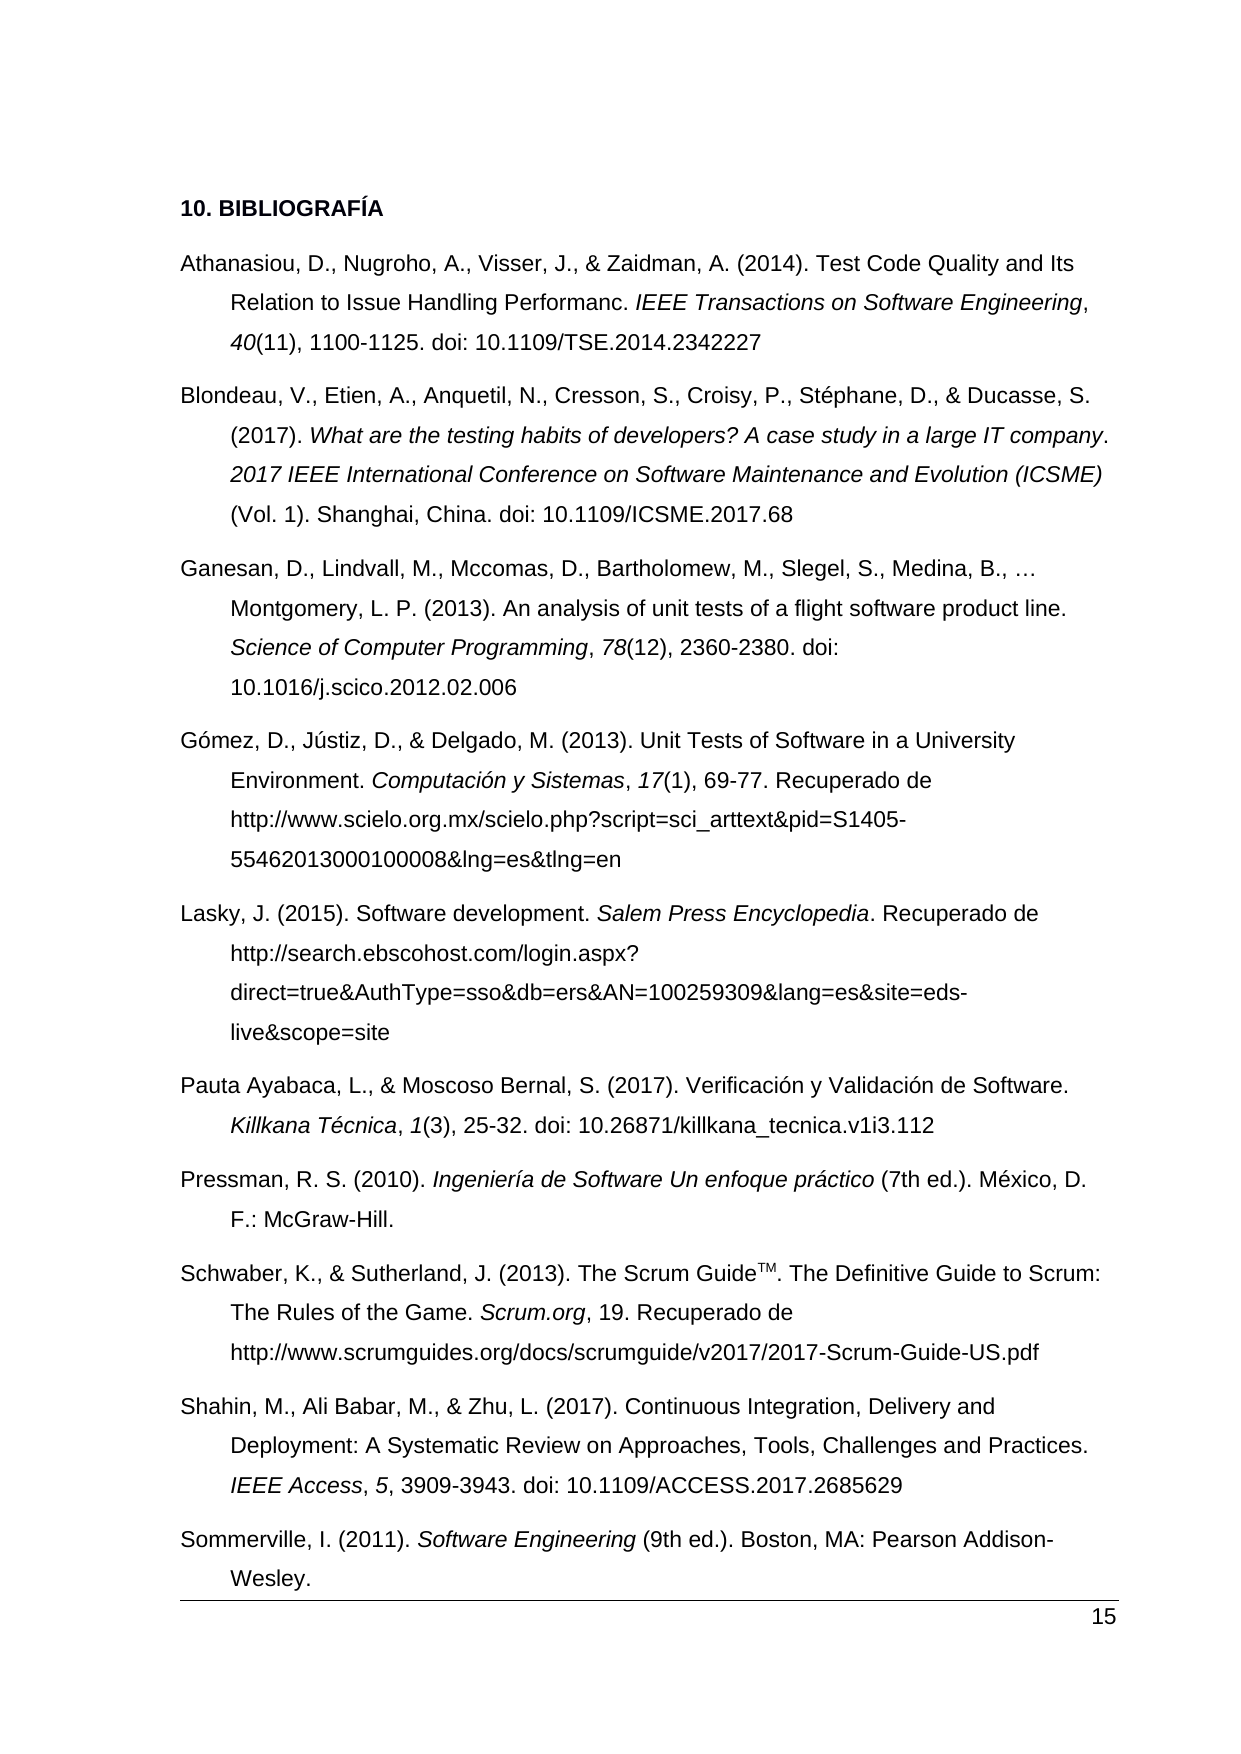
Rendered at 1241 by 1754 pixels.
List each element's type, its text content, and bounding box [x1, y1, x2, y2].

text Sommerville, I. (2011). Software Engineering (9th ed.). Boston, MA: Pearson Addison-Wesley. [180, 1526, 1119, 1591]
text Lasky, J. (2015). Software development. Salem Press Encyclopedia. Recuperado de http://search.ebscohost.com/login.aspx?direct=true&AuthType=sso&db=ers&AN=100259309&lang=es&site=eds-live&scope=site [180, 900, 1119, 1045]
text Blondeau, V., Etien, A., Anquetil, N., Cresson, S., Croisy, P., Stéphane, D., & Ducasse, S. (2017). What are the testing habits of developers? A case study in a large IT company. 2017 IEEE International Conference on Software Maintenance and Evolution (ICSME) (Vol. 1). Shanghai, China. doi: 10.1109/ICSME.2017.68 [180, 382, 1119, 527]
text Athanasiou, D., Nugroho, A., Visser, J., & Zaidman, A. (2014). Test Code Quality and Its Relation to Issue Handling Performanc. IEEE Transactions on Software Engineering, 40(11), 1100-1125. doi: 10.1109/TSE.2014.2342227 [180, 249, 1119, 355]
text Ganesan, D., Lindvall, M., Mccomas, D., Bartholomew, M., Slegel, S., Medina, B., … Montgomery, L. P. (2013). An analysis of unit tests of a flight software product line. Science of Computer Programming, 78(12), 2360-2380. doi: 10.1016/j.scico.2012.02.006 [180, 555, 1119, 700]
text Gómez, D., Jústiz, D., & Delgado, M. (2013). Unit Tests of Software in a University Environment. Computación y Sistemas, 17(1), 69-77. Recuperado de http://www.scielo.org.mx/scielo.php?script=sci_arttext&pid=S1405-55462013000100008&lng=es&tlng=en [180, 727, 1119, 872]
text 10. BIBLIOGRAFÍA [180, 195, 1119, 221]
text Shahin, M., Ali Babar, M., & Zhu, L. (2017). Continuous Integration, Delivery and Deployment: A Systematic Review on Approaches, Tools, Challenges and Practices. IEEE Access, 5, 3909-3943. doi: 10.1109/ACCESS.2017.2685629 [180, 1393, 1119, 1498]
text Pauta Ayabaca, L., & Moscoso Bernal, S. (2017). Verificación y Validación de Software. Killkana Técnica, 1(3), 25-32. doi: 10.26871/killkana_tecnica.v1i3.112 [180, 1072, 1119, 1138]
text Pressman, R. S. (2010). Ingeniería de Software Un enfoque práctico (7th ed.). México, D. F.: McGraw-Hill. [180, 1166, 1119, 1232]
text Schwaber, K., & Sutherland, J. (2013). The Scrum GuideTM. The Definitive Guide to Scrum: The Rules of the Game. Scrum.org, 19. Recuperado de http://www.scrumguides.org/docs/scrumguide/v2017/2017-Scrum-Guide-US.pdf [180, 1259, 1119, 1365]
